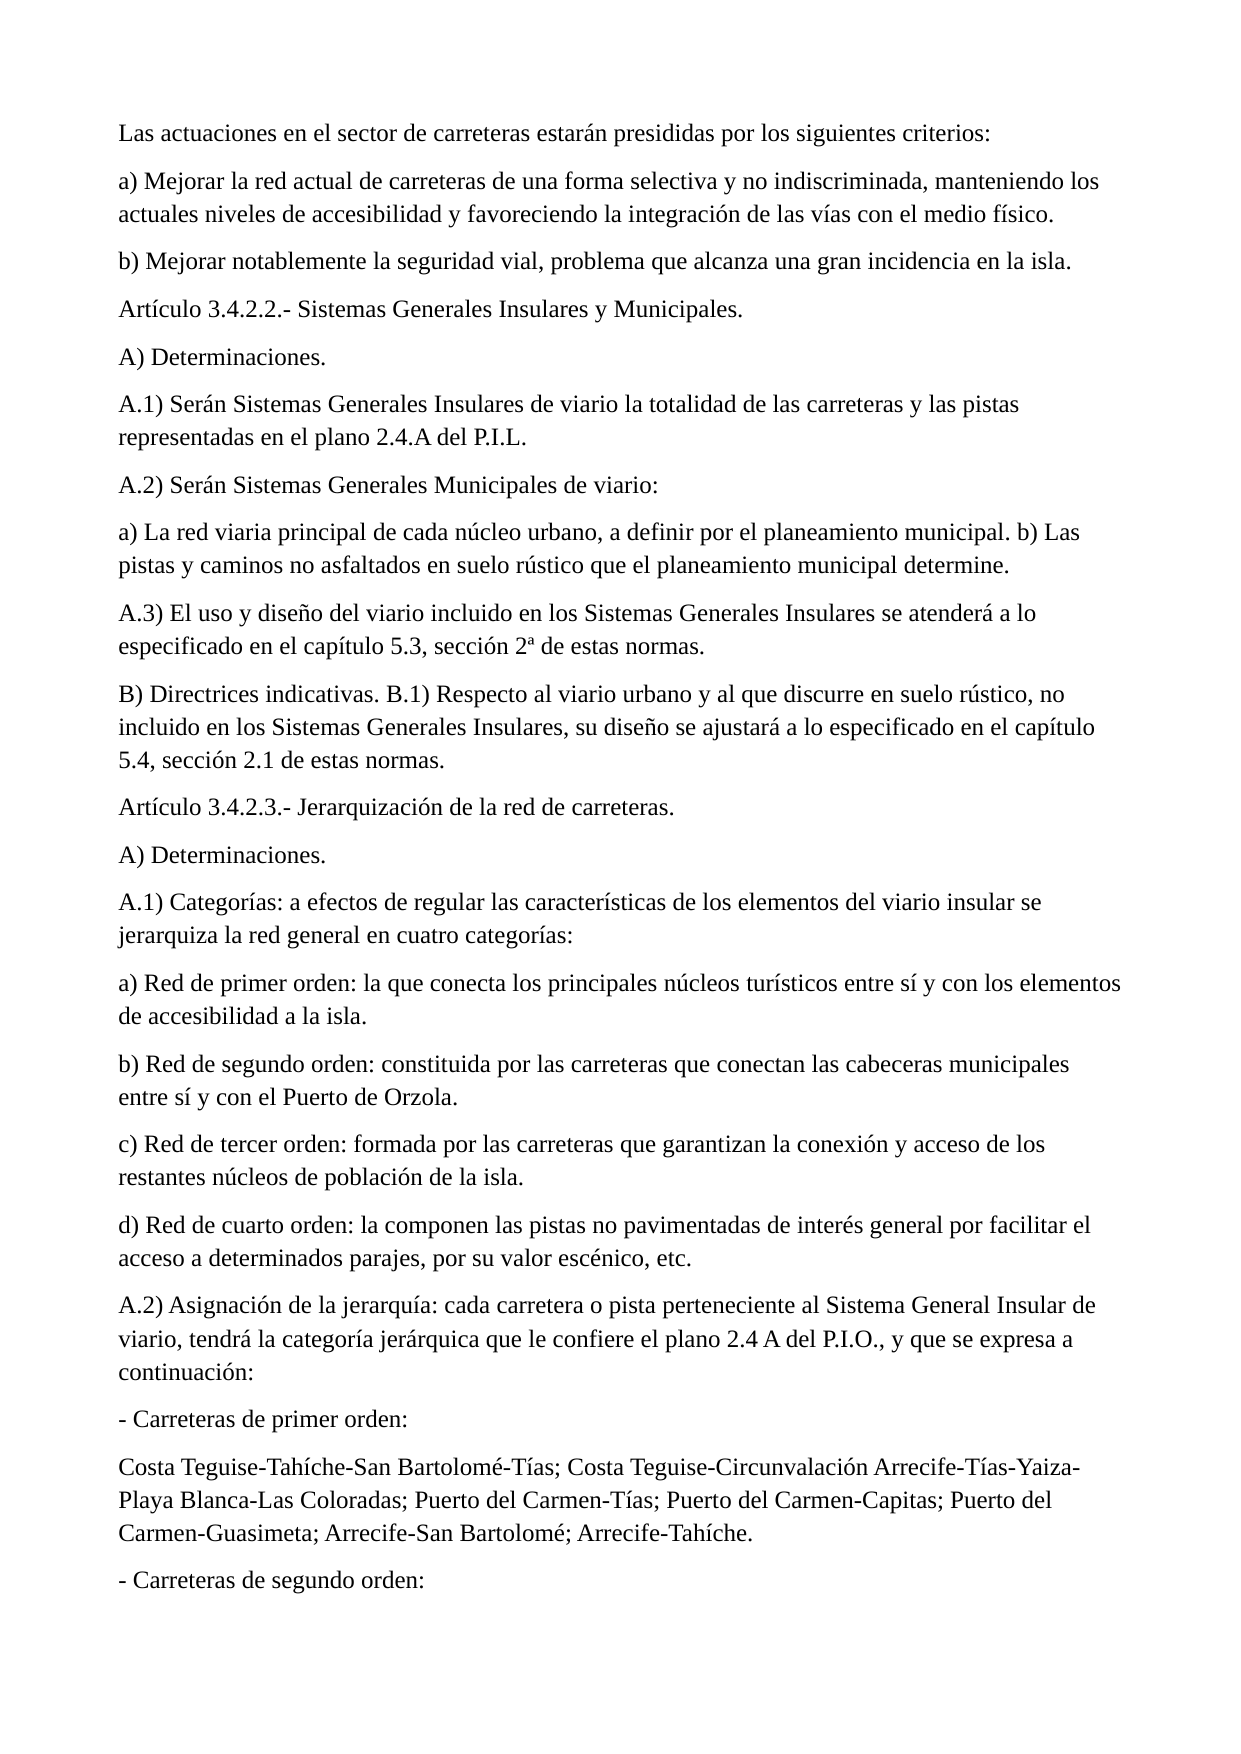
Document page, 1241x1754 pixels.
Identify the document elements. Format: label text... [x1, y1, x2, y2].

text c) Red de tercer orden: formada por las carreteras que garantizan la conexión y acceso de los restantes núcleos de población de la isla. [118, 1129, 1122, 1191]
text A) Determinaciones. [118, 840, 1122, 869]
text Costa Teguise-Tahíche-San Bartolomé-Tías; Costa Teguise-Circunvalación Arrecife-Tías-Yaiza-Playa Blanca-Las Coloradas; Puerto del Carmen-Tías; Puerto del Carmen-Capitas; Puerto del Carmen-Guasimeta; Arrecife-San Bartolomé; Arrecife-Tahíche. [118, 1452, 1122, 1547]
text b) Red de segundo orden: constituida por las carreteras que conectan las cabeceras municipales entre sí y con el Puerto de Orzola. [118, 1049, 1122, 1111]
text A.2) Serán Sistemas Generales Municipales de viario: [118, 470, 1122, 498]
text A.3) El uso y diseño del viario incluido en los Sistemas Generales Insulares se atenderá a lo especificado en el capítulo 5.3, sección 2ª de estas normas. [118, 598, 1122, 660]
text - Carreteras de segundo orden: [118, 1566, 1122, 1594]
text A.1) Serán Sistemas Generales Insulares de viario la totalidad de las carreteras y las pistas representadas en el plano 2.4.A del P.I.L. [118, 389, 1122, 451]
text a) La red viaria principal de cada núcleo urbano, a definir por el planeamiento municipal. b) Las pistas y caminos no asfaltados en suelo rústico que el planeamiento municipal determine. [118, 517, 1122, 579]
text a) Red de primer orden: la que conecta los principales núcleos turísticos entre sí y con los elementos de accesibilidad a la isla. [118, 968, 1122, 1030]
text A) Determinaciones. [118, 342, 1122, 370]
text b) Mejorar notablemente la seguridad vial, problema que alcanza una gran incidencia en la isla. [118, 246, 1122, 275]
text A.2) Asignación de la jerarquía: cada carretera o pista perteneciente al Sistema General Insular de viario, tendrá la categoría jerárquica que le confiere el plano 2.4 A del P.I.O., y que se expresa a continuación: [118, 1291, 1122, 1385]
text - Carreteras de primer orden: [118, 1404, 1122, 1433]
text d) Red de cuarto orden: la componen las pistas no pavimentadas de interés general por facilitar el acceso a determinados parajes, por su valor escénico, etc. [118, 1210, 1122, 1272]
text B) Directrices indicativas. B.1) Respecto al viario urbano y al que discurre en suelo rústico, no incluido en los Sistemas Generales Insulares, su diseño se ajustará a lo especificado en el capítulo 5.4, sección 2.1 de estas normas. [118, 679, 1122, 773]
text A.1) Categorías: a efectos de regular las características de los elementos del viario insular se jerarquiza la red general en cuatro categorías: [118, 887, 1122, 949]
text Las actuaciones en el sector de carreteras estarán presididas por los siguientes criterios: [118, 118, 1122, 147]
text Artículo 3.4.2.3.- Jerarquización de la red de carreteras. [118, 792, 1122, 821]
text Artículo 3.4.2.2.- Sistemas Generales Insulares y Municipales. [118, 294, 1122, 323]
text a) Mejorar la red actual de carreteras de una forma selectiva y no indiscriminada, manteniendo los actuales niveles de accesibilidad y favoreciendo la integración de las vías con el medio físico. [118, 166, 1122, 227]
